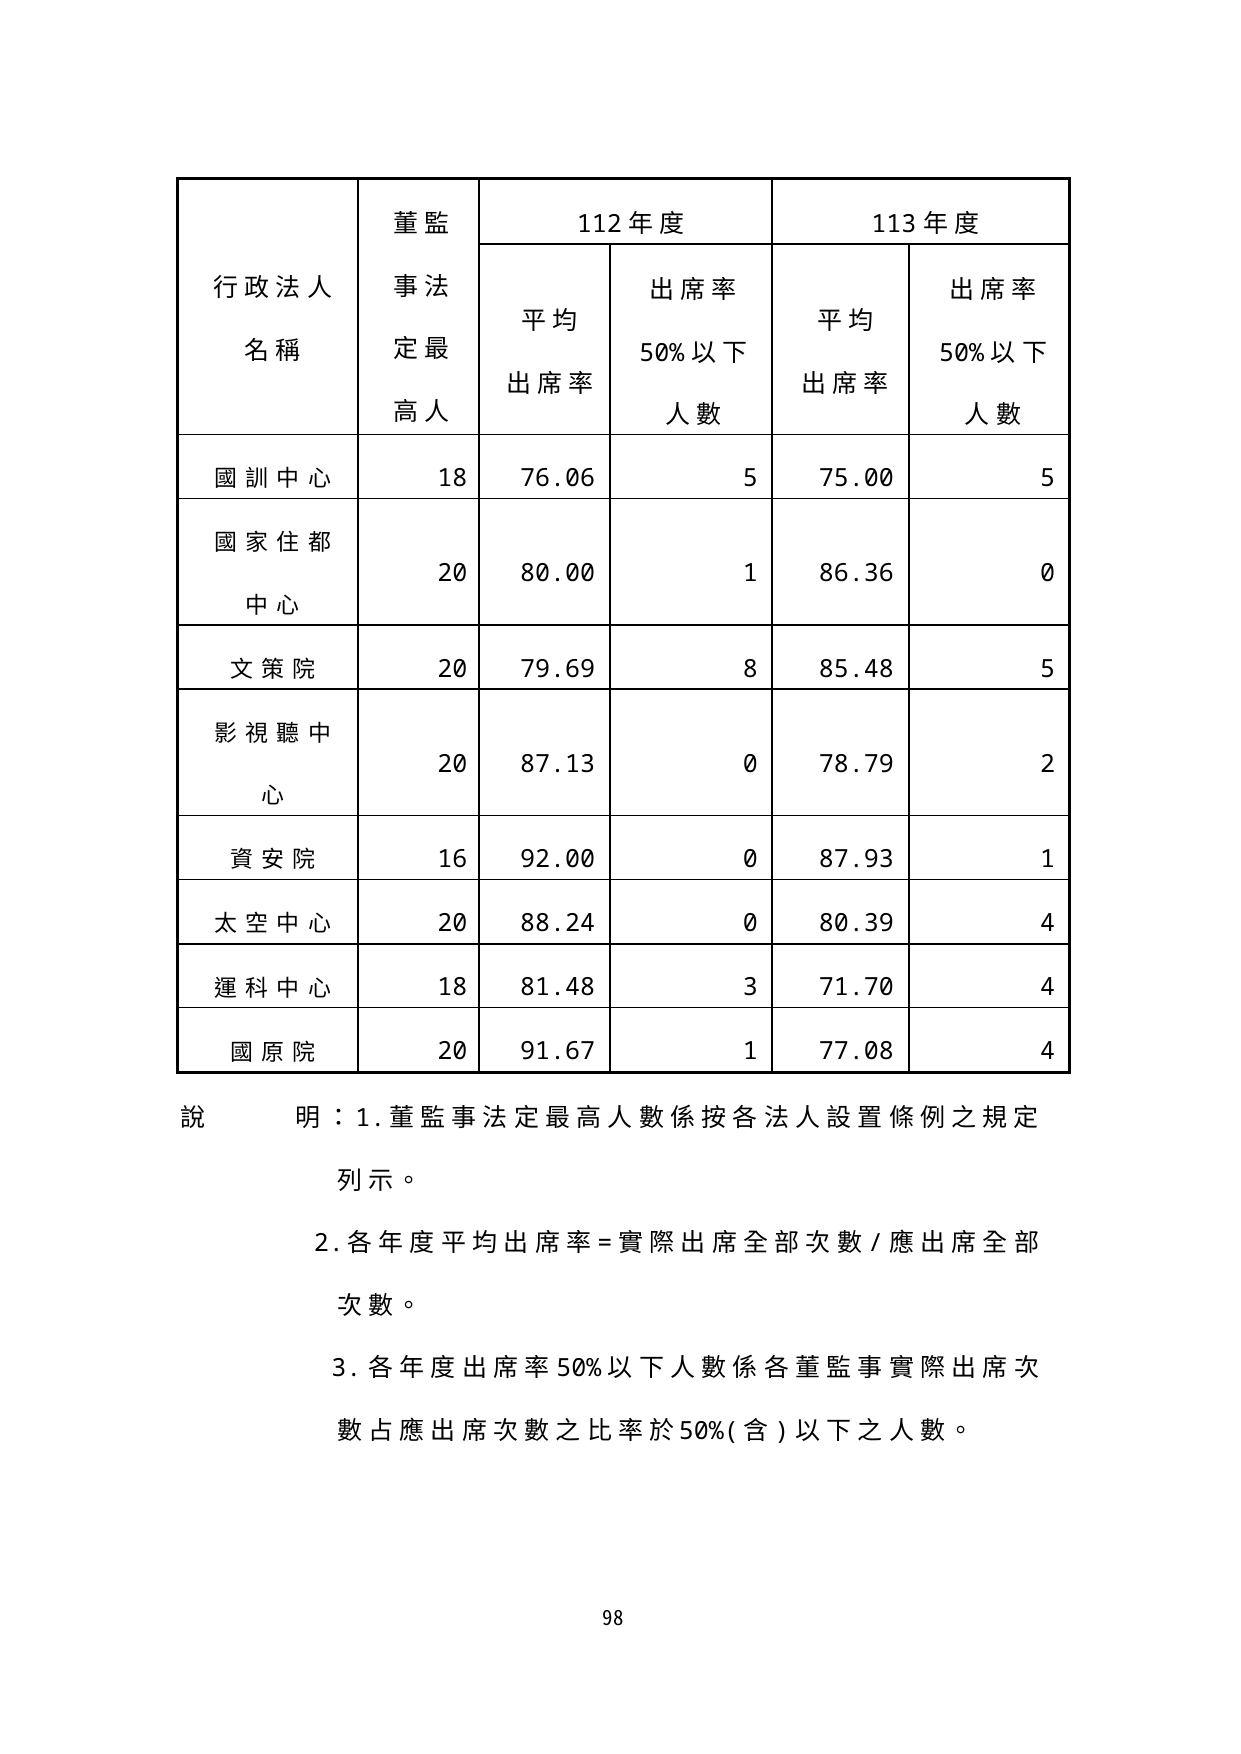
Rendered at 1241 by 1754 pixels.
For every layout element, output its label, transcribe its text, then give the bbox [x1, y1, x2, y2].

table_cell 運科中心 [179, 945, 357, 1007]
table_header 112年度 [480, 180, 771, 243]
table_cell 91.67 [480, 1008, 609, 1071]
table_cell 3 [611, 945, 771, 1007]
table_cell 4 [910, 880, 1068, 943]
table_cell 80.39 [773, 880, 908, 943]
table_cell 平均 出席率 [773, 245, 908, 433]
table_cell 87.93 [773, 816, 908, 879]
table_cell 79.69 [480, 626, 609, 688]
table_cell 92.00 [480, 816, 609, 879]
table_cell 太空中心 [179, 880, 357, 943]
table_cell 4 [910, 945, 1068, 1007]
table_cell 71.70 [773, 945, 908, 1007]
table_cell 16 [359, 816, 478, 879]
table_cell 20 [359, 690, 478, 815]
text 2.各年度平均出席率=實際出席全部次數/應出席全部次數。 [303, 1199, 1063, 1324]
table_cell 1 [611, 499, 771, 624]
table_cell 85.48 [773, 626, 908, 688]
table_cell 18 [359, 435, 478, 497]
table_cell 0 [910, 499, 1068, 624]
table_cell 影視聽中心 [179, 690, 357, 815]
table_cell 76.06 [480, 435, 609, 497]
table_cell 20 [359, 1008, 478, 1071]
table_cell 出席率50%以下人數 [611, 245, 771, 433]
table_cell 18 [359, 945, 478, 1007]
table_cell 1 [910, 816, 1068, 879]
table_cell 4 [910, 1008, 1068, 1071]
table_cell 出席率50%以下人數 [910, 245, 1068, 433]
table_header 董監事法定最高人數 [359, 180, 478, 433]
table_cell 78.79 [773, 690, 908, 815]
table_cell 80.00 [480, 499, 609, 624]
table_cell 5 [611, 435, 771, 497]
table_cell 20 [359, 626, 478, 688]
table_cell 86.36 [773, 499, 908, 624]
table_header 113年度 [773, 180, 1068, 243]
table_cell 0 [611, 880, 771, 943]
table_cell 77.08 [773, 1008, 908, 1071]
table_cell 8 [611, 626, 771, 688]
table_cell 2 [910, 690, 1068, 815]
table_cell 1 [611, 1008, 771, 1071]
table_cell 87.13 [480, 690, 609, 815]
table_cell 文策院 [179, 626, 357, 688]
table_cell 5 [910, 435, 1068, 497]
table_cell 國家住都中心 [179, 499, 357, 624]
table_cell 國訓中心 [179, 435, 357, 497]
table_cell 平均 出席率 [480, 245, 609, 433]
table_cell 國原院 [179, 1008, 357, 1071]
table_cell 資安院 [179, 816, 357, 879]
table_cell 0 [611, 816, 771, 879]
table_header 行政法人 名稱 [179, 180, 357, 433]
table_cell 81.48 [480, 945, 609, 1007]
table_cell 20 [359, 880, 478, 943]
table_cell 75.00 [773, 435, 908, 497]
table_cell 20 [359, 499, 478, 624]
text 說 明：1.董監事法定最高人數係按各法人設置條例之規定列示。 [177, 1074, 1063, 1199]
table_cell 5 [910, 626, 1068, 688]
table_cell 88.24 [480, 880, 609, 943]
text 3.各年度出席率50%以下人數係各董監事實際出席次數占應出席次數之比率於50%(含)以下之人數。 [177, 1324, 1063, 1449]
table_cell 0 [611, 690, 771, 815]
